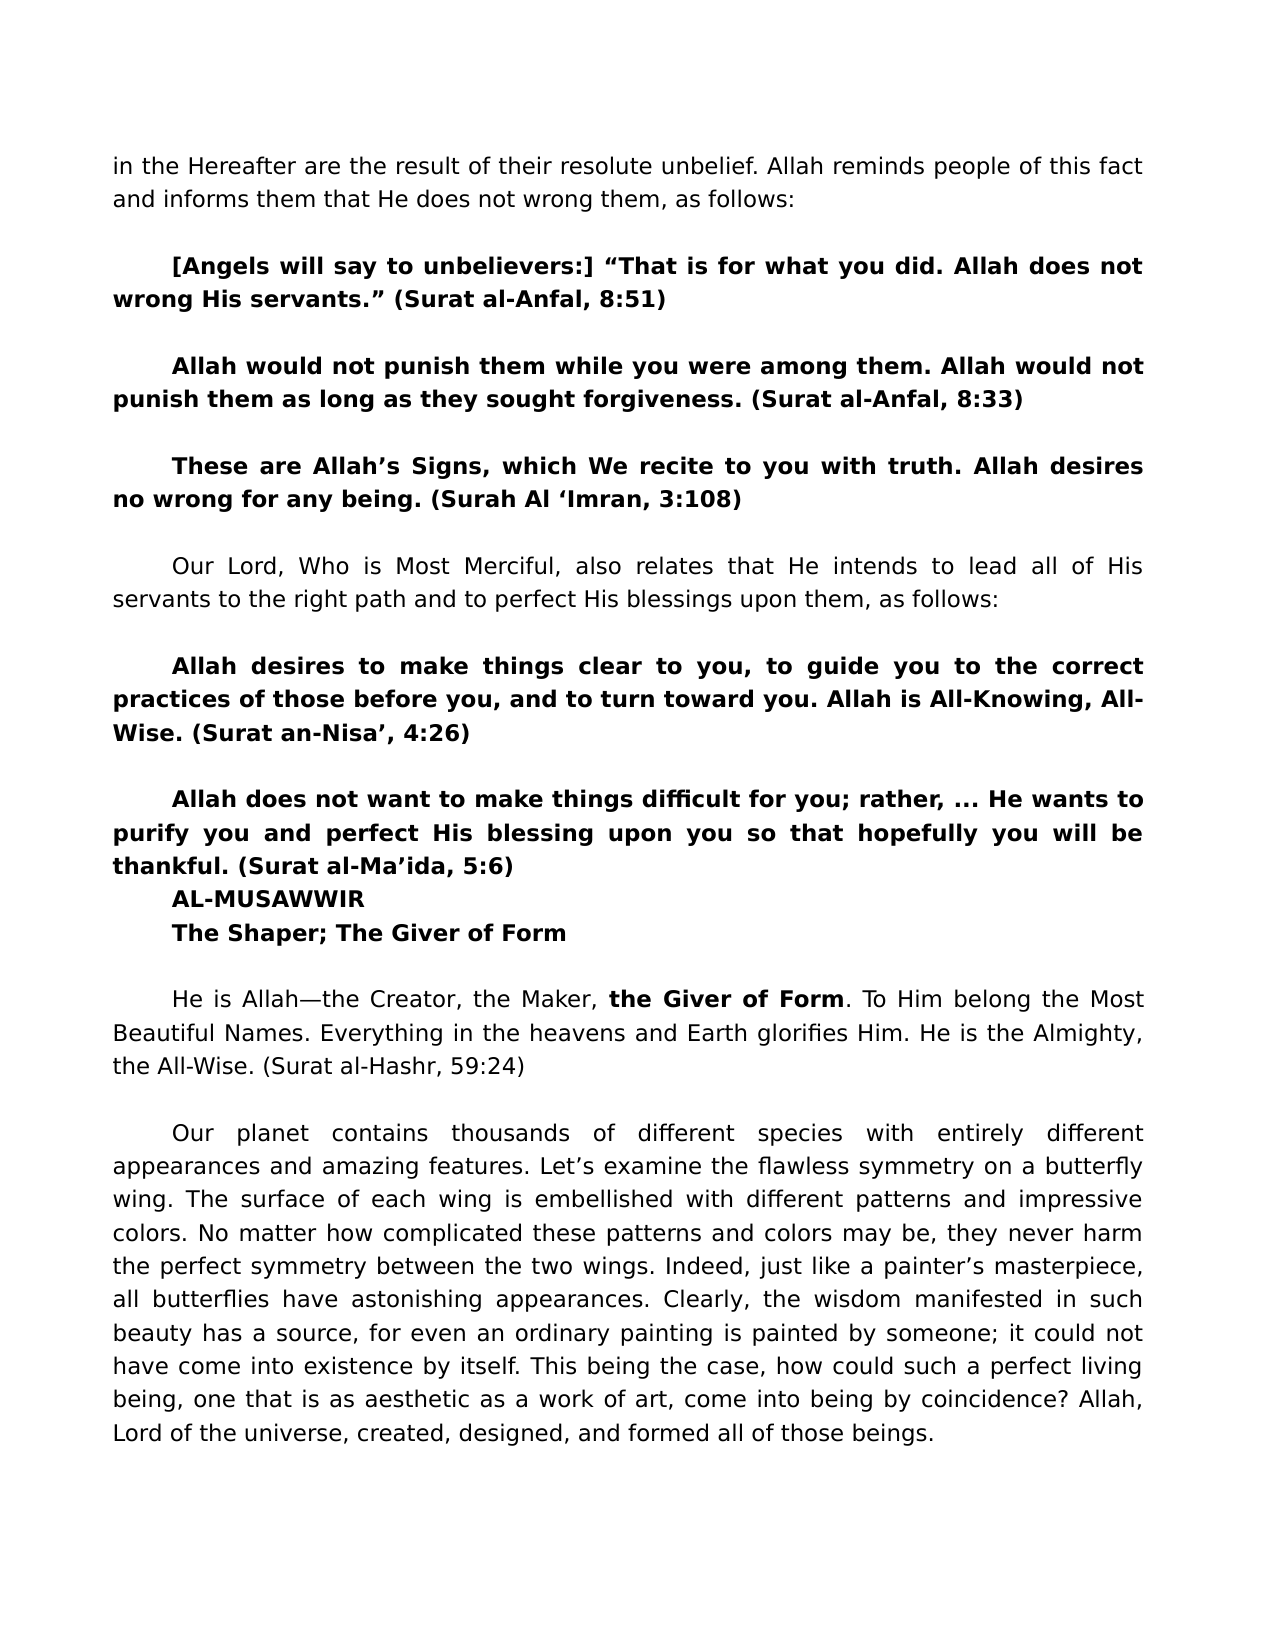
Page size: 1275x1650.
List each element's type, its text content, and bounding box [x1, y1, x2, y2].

text Our Lord, Who is Most Merciful, also relates that He intends to lead all of His servants to the right path and to perfect His blessings upon them, as follows: [112, 548, 1145, 614]
text Our planet contains thousands of different species with entirely different appearances and amazing features. Let’s examine the flawless symmetry on a butterfly wing. The surface of each wing is embellished with different patterns and impressive colors. No matter how complicated these patterns and colors may be, they never harm the perfect symmetry between the two wings. Indeed, just like a painter’s masterpiece, all butterflies have astonishing appearances. Clearly, the wisdom manifested in such beauty has a source, for even an ordinary painting is painted by someone; it could not have come into existence by itself. This being the case, how could such a perfect living being, one that is as aesthetic as a work of art, come into being by coincidence? Allah, Lord of the universe, created, designed, and formed all of those beings. [112, 1114, 1145, 1448]
text Allah desires to make things clear to you, to guide you to the correct practices of those before you, and to turn toward you. Allah is All-Knowing, All-Wise. (Surat an-Nisa’, 4:26) [112, 648, 1145, 748]
text AL-MUSAWWIR [112, 881, 1145, 914]
text Allah does not want to make things difficult for you; rather, ... He wants to purify you and perfect His blessing upon you so that hopefully you will be thankful. (Surat al-Ma’ida, 5:6) [112, 781, 1145, 881]
text He is Allah—the Creator, the Maker, the Giver of Form. To Him belong the Most Beautiful Names. Everything in the heavens and Earth glorifies Him. He is the Almighty, the All-Wise. (Surat al-Hashr, 59:24) [112, 981, 1145, 1081]
text Allah would not punish them while you were among them. Allah would not punish them as long as they sought forgiveness. (Surat al-Anfal, 8:33) [112, 348, 1145, 414]
text [Angels will say to unbelievers:] “That is for what you did. Allah does not wrong His servants.” (Surat al-Anfal, 8:51) [112, 248, 1145, 314]
text The Shaper; The Giver of Form [112, 914, 1145, 948]
text in the Hereafter are the result of their resolute unbelief. Allah reminds people of this fact and informs them that He does not wrong them, as follows: [112, 148, 1145, 214]
text These are Allah’s Signs, which We recite to you with truth. Allah desires no wrong for any being. (Surah Al ‘Imran, 3:108) [112, 448, 1145, 514]
